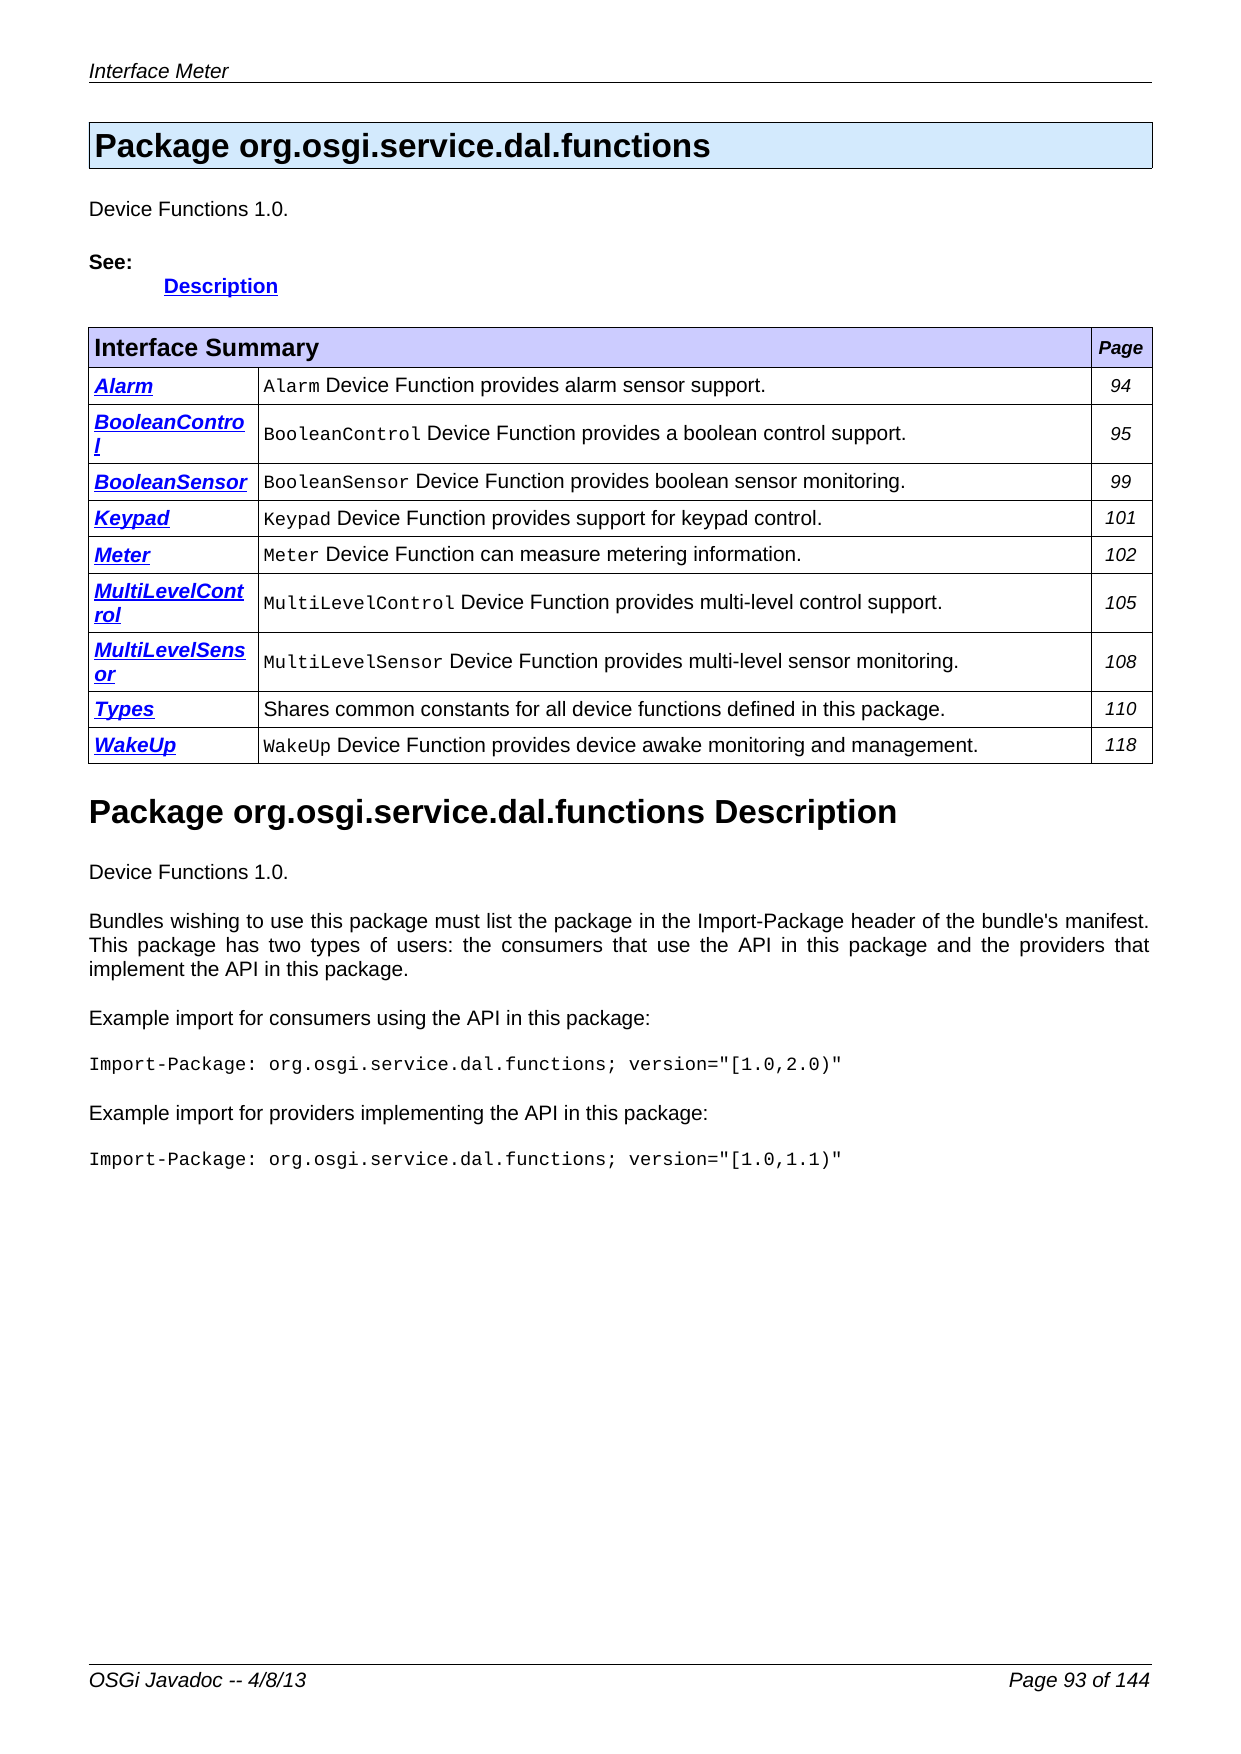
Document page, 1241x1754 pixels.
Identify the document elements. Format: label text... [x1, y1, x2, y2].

table_cell BooleanControl [89, 405, 258, 463]
text Device Functions 1.0. [88, 197, 1152, 221]
table_cell Meter [89, 537, 258, 573]
text Example import for providers implementing the API in this package: [88, 1101, 1152, 1125]
text Description [163, 274, 1152, 298]
text Example import for consumers using the API in this package: [88, 1006, 1152, 1030]
table_cell Types [89, 692, 258, 727]
text See: [88, 250, 1152, 274]
table_cell MultiLevelControl [89, 574, 258, 632]
text Device Functions 1.0. [88, 860, 1152, 884]
table_cell 95 [1092, 405, 1152, 463]
text Import-Package: org.osgi.service.dal.functions; version="[1.0,2.0)" [88, 1055, 1152, 1076]
table_cell MultiLevelControl Device Function provides multi-level control support. [259, 574, 1091, 632]
text Import-Package: org.osgi.service.dal.functions; version="[1.0,1.1)" [88, 1150, 1152, 1171]
table_cell BooleanControl Device Function provides a boolean control support. [259, 405, 1091, 463]
table_cell 101 [1092, 501, 1152, 536]
table_cell 109 [1092, 633, 1152, 691]
table_cell 119 [1092, 728, 1152, 763]
table_cell Keypad [89, 501, 258, 536]
table_cell Alarm [89, 368, 258, 404]
table_cell Shares common constants for all device functions defined in this package. [259, 692, 1091, 727]
table_cell Meter Device Function can measure metering information. [259, 537, 1091, 573]
table_header Interface Summary [89, 328, 1091, 367]
table_cell MultiLevelSensor [89, 633, 258, 691]
table_header Page [1092, 328, 1152, 367]
table_cell 99 [1092, 464, 1152, 500]
table_cell 106 [1092, 574, 1152, 632]
table_cell BooleanSensor [89, 464, 258, 500]
text Bundles wishing to use this package must list the package in the Import-Package header of the bundle's manifest. This package has two types of users: the consumers that use the API in this package and the providers that implement the API in this package. [88, 909, 1152, 981]
table_cell 94 [1092, 368, 1152, 404]
table_cell 102 [1092, 537, 1152, 573]
table_cell WakeUp [89, 728, 258, 763]
table_cell Alarm Device Function provides alarm sensor support. [259, 368, 1091, 404]
table_cell 111 [1092, 692, 1152, 727]
subtitle Package org.osgi.service.dal.functions [90, 123, 1152, 168]
table_cell WakeUp Device Function provides device awake monitoring and management. [259, 728, 1091, 763]
table_cell MultiLevelSensor Device Function provides multi-level sensor monitoring. [259, 633, 1091, 691]
text Package org.osgi.service.dal.functions Description [88, 792, 1152, 831]
table_cell BooleanSensor Device Function provides boolean sensor monitoring. [259, 464, 1091, 500]
table_cell Keypad Device Function provides support for keypad control. [259, 501, 1091, 536]
